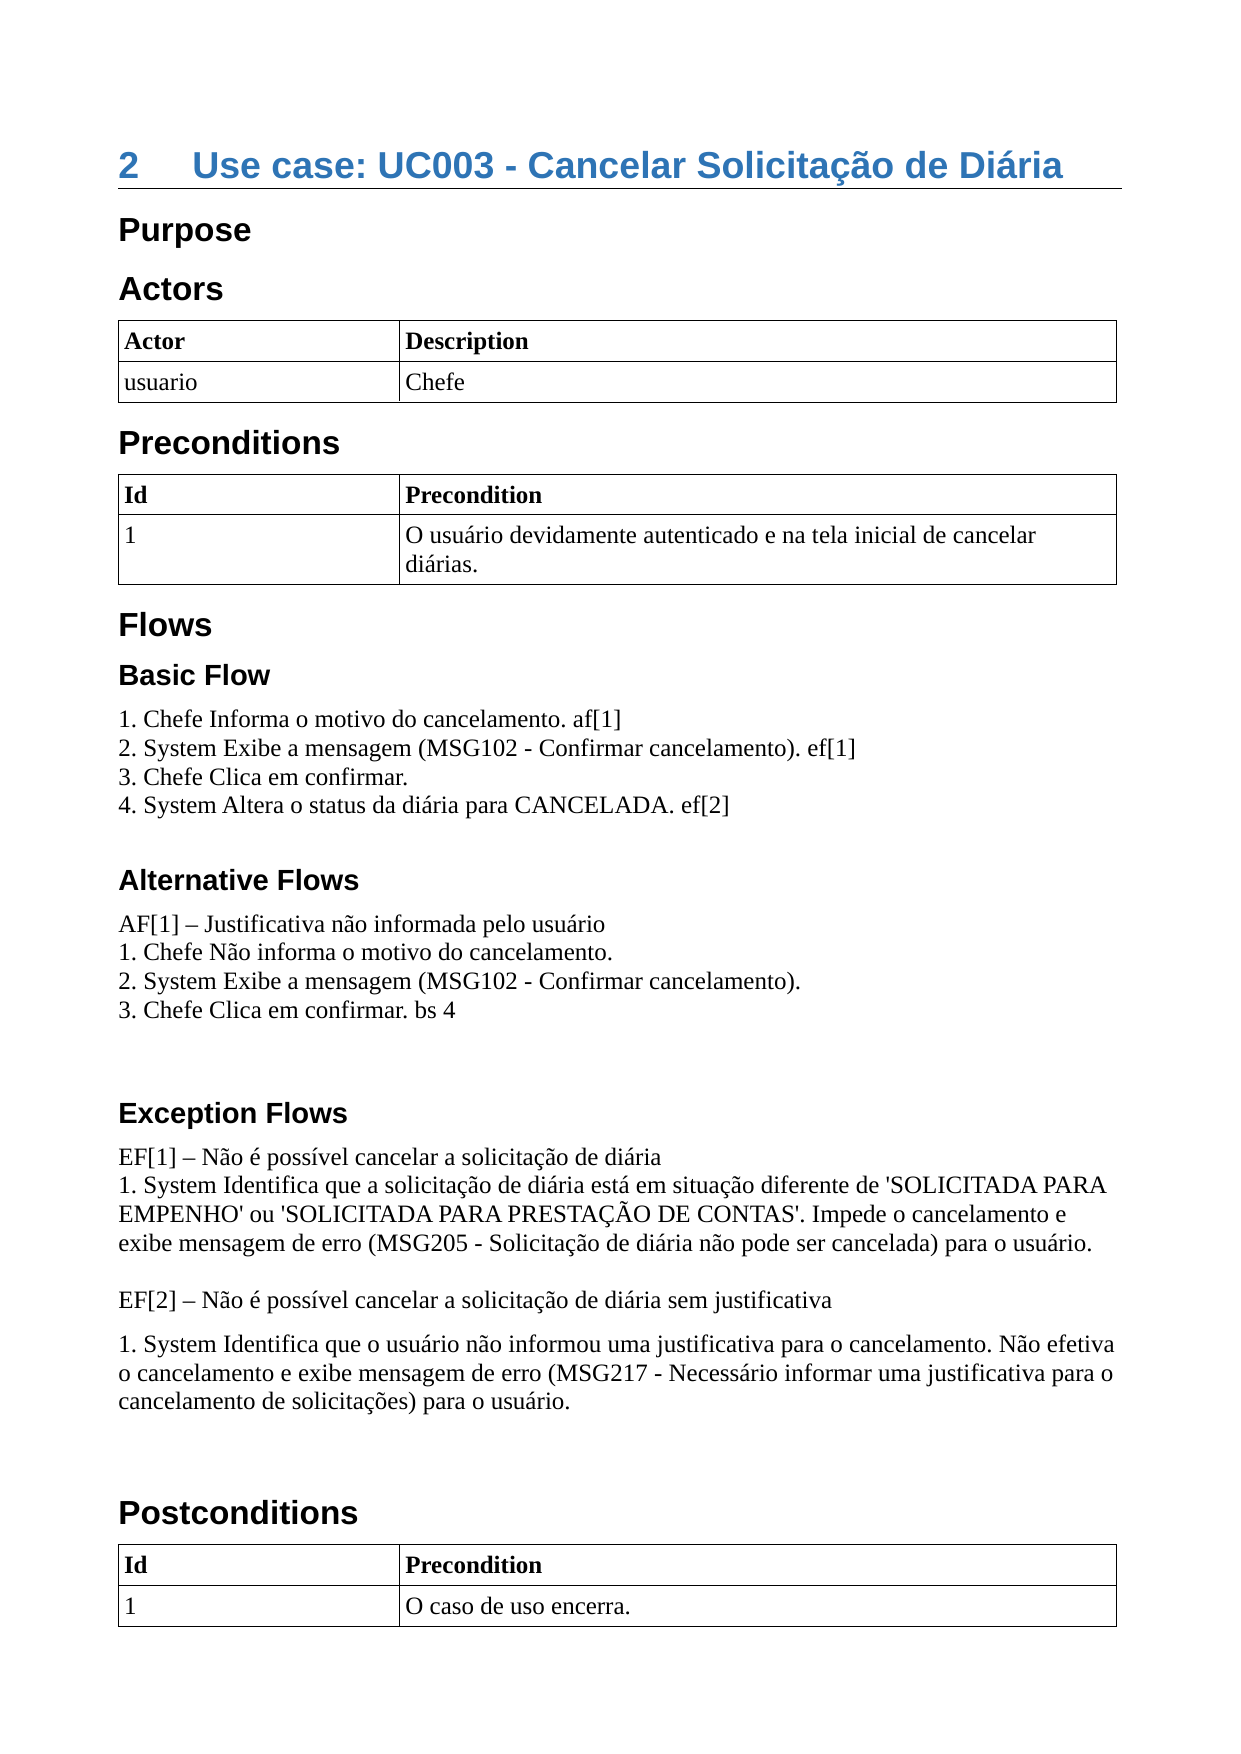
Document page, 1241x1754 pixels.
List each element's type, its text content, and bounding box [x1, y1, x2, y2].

subtitle Preconditions [118, 423, 1122, 461]
subtitle Exception Flows [118, 1096, 1122, 1129]
table_header Description [400, 321, 1116, 361]
text 1. Chefe Não informa o motivo do cancelamento. [118, 937, 1122, 966]
table_cell Chefe [400, 362, 1116, 401]
table_cell 1 [119, 515, 399, 584]
text 2. System Exibe a mensagem (MSG102 - Confirmar cancelamento). ef[1] [118, 733, 1122, 762]
subtitle Purpose [118, 210, 1122, 248]
table_header Precondition [400, 1545, 1116, 1585]
subtitle Basic Flow [118, 658, 1122, 692]
text EF[1] – Não é possível cancelar a solicitação de diária [118, 1142, 1122, 1171]
text 1. System Identifica que a solicitação de diária está em situação diferente de 'SOLICITADA PARA EMPENHO' ou 'SOLICITADA PARA PRESTAÇÃO DE CONTAS'. Impede o cancelamento e exibe mensagem de erro (MSG205 - Solicitação de diária não pode ser cancelada) para o usuário. [118, 1171, 1122, 1257]
subtitle Alternative Flows [118, 863, 1122, 896]
text EF[2] – Não é possível cancelar a solicitação de diária sem justificativa [118, 1286, 1122, 1314]
text 3. Chefe Clica em confirmar. [118, 762, 1122, 791]
table_header Id [119, 475, 399, 514]
subtitle Postconditions [118, 1493, 1122, 1532]
text 1. Chefe Informa o motivo do cancelamento. af[1] [118, 704, 1122, 733]
subtitle Use case: UC003 - Cancelar Solicitação de Diária [118, 143, 1122, 188]
table_cell 1 [119, 1586, 399, 1626]
text 2. System Exibe a mensagem (MSG102 - Confirmar cancelamento). [118, 966, 1122, 995]
text 4. System Altera o status da diária para CANCELADA. ef[2] [118, 791, 1122, 819]
text 1. System Identifica que o usuário não informou uma justificativa para o cancelamento. Não efetiva o cancelamento e exibe mensagem de erro (MSG217 - Necessário informar uma justificativa para o cancelamento de solicitações) para o usuário. [118, 1329, 1122, 1415]
table_header Precondition [400, 475, 1116, 514]
text AF[1] – Justificativa não informada pelo usuário [118, 909, 1122, 937]
table_header Id [119, 1545, 399, 1585]
text 3. Chefe Clica em confirmar. bs 4 [118, 995, 1122, 1024]
table_header Actor [119, 321, 399, 361]
subtitle Flows [118, 605, 1122, 644]
table_cell O usuário devidamente autenticado e na tela inicial de cancelar diárias. [400, 515, 1116, 584]
subtitle Actors [118, 269, 1122, 307]
table_cell O caso de uso encerra. [400, 1586, 1116, 1626]
table_cell usuario [119, 362, 399, 401]
